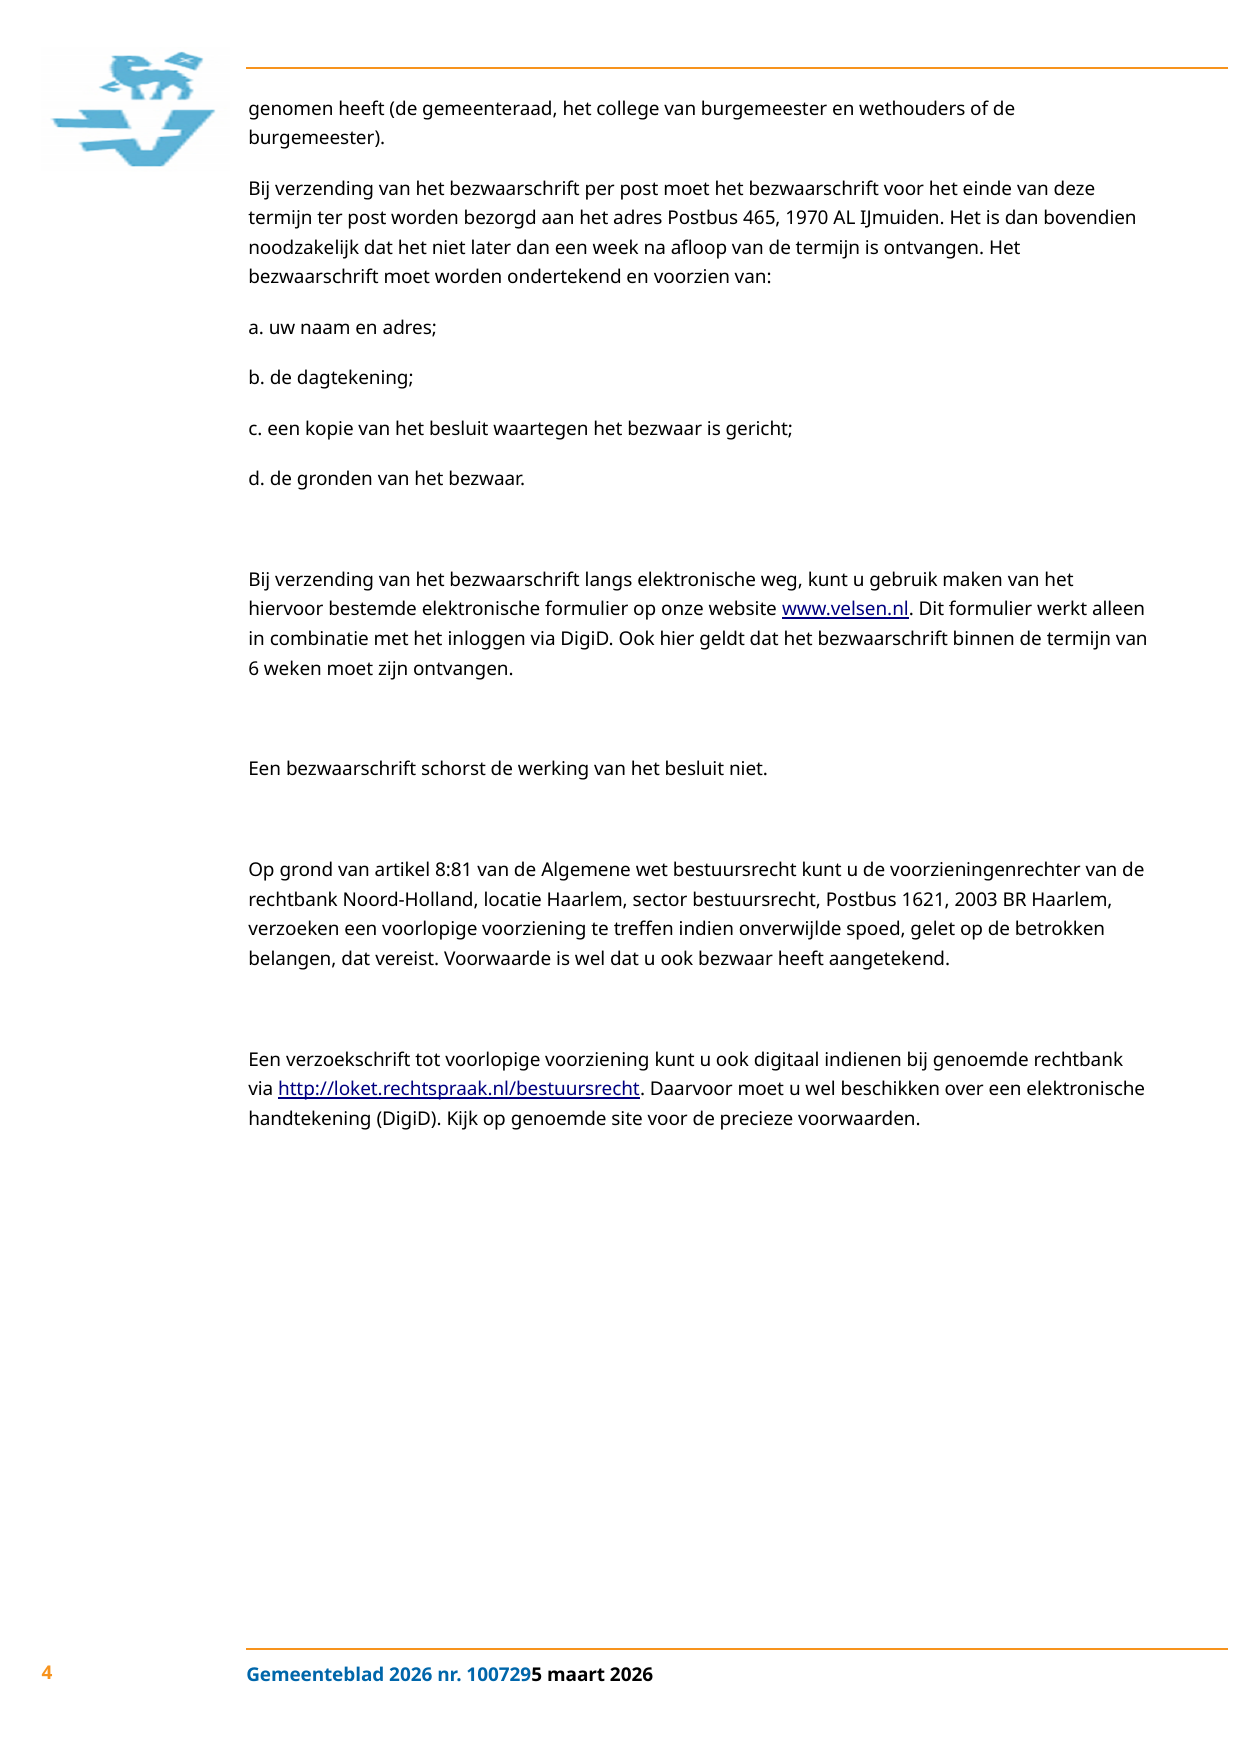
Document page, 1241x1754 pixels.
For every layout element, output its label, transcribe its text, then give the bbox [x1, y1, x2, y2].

text Bij verzending van het bezwaarschrift per post moet het bezwaarschrift voor het einde van deze termijn ter post worden bezorgd aan het adres Postbus 465, 1970 AL IJmuiden. Het is dan bovendien noodzakelijk dat het niet later dan een week na afloop van de termijn is ontvangen. Het bezwaarschrift moet worden ondertekend en voorzien van: [248, 175, 1152, 289]
text Een bezwaarschrift schorst de werking van het besluit niet. [248, 756, 1152, 781]
text d. de gronden van het bezwaar. [248, 465, 1152, 491]
text Op grond van artikel 8:81 van de Algemene wet bestuursrecht kunt u de voorzieningenrechter van de rechtbank Noord-Holland, locatie Haarlem, sector bestuursrecht, Postbus 1621, 2003 BR Haarlem, verzoeken een voorlopige voorziening te treffen indien onverwijlde spoed, gelet op de betrokken belangen, dat vereist. Voorwaarde is wel dat u ook bezwaar heeft aangetekend. [248, 856, 1152, 971]
text Bij verzending van het bezwaarschrift langs elektronische weg, kunt u gebruik maken van het hiervoor bestemde elektronische formulier op onze website www.velsen.nl. Dit formulier werkt alleen in combinatie met het inloggen via DigiD. Ook hier geldt dat het bezwaarschrift binnen de termijn van 6 weken moet zijn ontvangen. [248, 566, 1152, 681]
text c. een kopie van het besluit waartegen het bezwaar is gericht; [248, 415, 1152, 441]
text b. de dagtekening; [248, 364, 1152, 390]
text a. uw naam en adres; [248, 314, 1152, 340]
text Een verzoekschrift tot voorlopige voorziening kunt u ook digitaal indienen bij genoemde rechtbank via http://loket.rechtspraak.nl/bestuursrecht. Daarvoor moet u wel beschikken over een elektronische handtekening (DigiD). Kijk op genoemde site voor de precieze voorwaarden. [248, 1046, 1152, 1131]
text genomen heeft (de gemeenteraad, het college van burgemeester en wethouders of de burgemeester). [248, 95, 1152, 150]
picture [41, 47, 231, 172]
